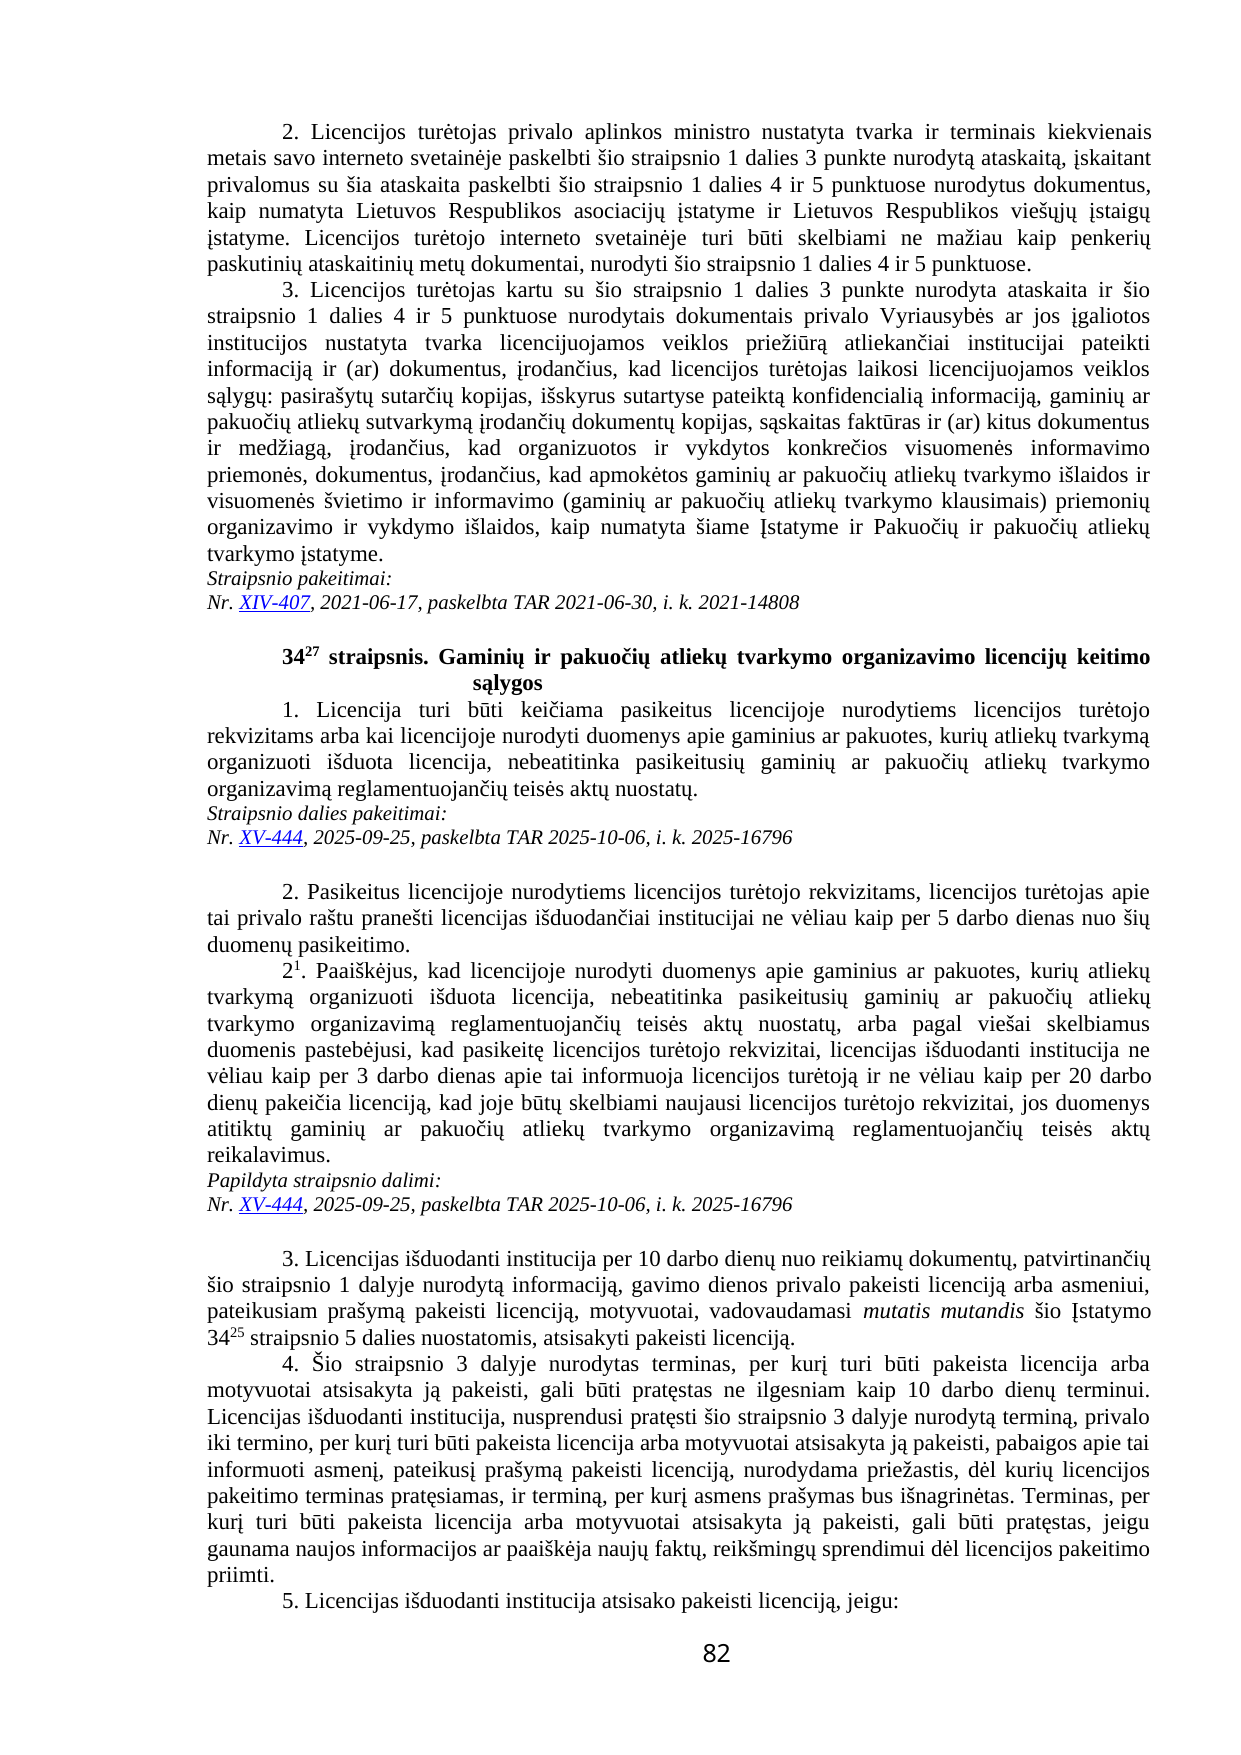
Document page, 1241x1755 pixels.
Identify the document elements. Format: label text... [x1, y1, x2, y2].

text Straipsnio dalies pakeitimai: [207, 801, 1152, 825]
text Nr. XV-444, 2025-09-25, paskelbta TAR 2025-10-06, i. k. 2025-16796 [207, 825, 1152, 849]
text 4. Šio straipsnio 3 dalyje nurodytas terminas, per kurį turi būti pakeista licencija arba motyvuotai atsisakyta ją pakeisti, gali būti pratęstas ne ilgesniam kaip 10 darbo dienų terminui. Licencijas išduodanti institucija, nusprendusi pratęsti šio straipsnio 3 dalyje nurodytą terminą, privalo iki termino, per kurį turi būti pakeista licencija arba motyvuotai atsisakyta ją pakeisti, pabaigos apie tai informuoti asmenį, pateikusį prašymą pakeisti licenciją, nurodydama priežastis, dėl kurių licencijos pakeitimo terminas pratęsiamas, ir terminą, per kurį asmens prašymas bus išnagrinėtas. Terminas, per kurį turi būti pakeista licencija arba motyvuotai atsisakyta ją pakeisti, gali būti pratęstas, jeigu gaunama naujos informacijos ar paaiškėja naujų faktų, reikšmingų sprendimui dėl licencijos pakeitimo priimti. [207, 1350, 1152, 1587]
text 2. Licencijos turėtojas privalo aplinkos ministro nustatyta tvarka ir terminais kiekvienais metais savo interneto svetainėje paskelbti šio straipsnio 1 dalies 3 punkte nurodytą ataskaitą, įskaitant privalomus su šia ataskaita paskelbti šio straipsnio 1 dalies 4 ir 5 punktuose nurodytus dokumentus, kaip numatyta Lietuvos Respublikos asociacijų įstatyme ir Lietuvos Respublikos viešųjų įstaigų įstatyme. Licencijos turėtojo interneto svetainėje turi būti skelbiami ne mažiau kaip penkerių paskutinių ataskaitinių metų dokumentai, nurodyti šio straipsnio 1 dalies 4 ir 5 punktuose. [207, 118, 1152, 276]
text 3427 straipsnis. Gaminių ir pakuočių atliekų tvarkymo organizavimo licencijų keitimo sąlygos [282, 643, 1152, 696]
text 3. Licencijos turėtojas kartu su šio straipsnio 1 dalies 3 punkte nurodyta ataskaita ir šio straipsnio 1 dalies 4 ir 5 punktuose nurodytais dokumentais privalo Vyriausybės ar jos įgaliotos institucijos nustatyta tvarka licencijuojamos veiklos priežiūrą atliekančiai institucijai pateikti informaciją ir (ar) dokumentus, įrodančius, kad licencijos turėtojas laikosi licencijuojamos veiklos sąlygų: pasirašytų sutarčių kopijas, išskyrus sutartyse pateiktą konfidencialią informaciją, gaminių ar pakuočių atliekų sutvarkymą įrodančių dokumentų kopijas, sąskaitas faktūras ir (ar) kitus dokumentus ir medžiagą, įrodančius, kad organizuotos ir vykdytos konkrečios visuomenės informavimo priemonės, dokumentus, įrodančius, kad apmokėtos gaminių ar pakuočių atliekų tvarkymo išlaidos ir visuomenės švietimo ir informavimo (gaminių ar pakuočių atliekų tvarkymo klausimais) priemonių organizavimo ir vykdymo išlaidos, kaip numatyta šiame Įstatyme ir Pakuočių ir pakuočių atliekų tvarkymo įstatyme. [207, 276, 1152, 566]
text Nr. XV-444, 2025-09-25, paskelbta TAR 2025-10-06, i. k. 2025-16796 [207, 1192, 1152, 1216]
text 3. Licencijas išduodanti institucija per 10 darbo dienų nuo reikiamų dokumentų, patvirtinančių šio straipsnio 1 dalyje nurodytą informaciją, gavimo dienos privalo pakeisti licenciją arba asmeniui, pateikusiam prašymą pakeisti licenciją, motyvuotai, vadovaudamasi mutatis mutandis šio Įstatymo 3425 straipsnio 5 dalies nuostatomis, atsisakyti pakeisti licenciją. [207, 1245, 1152, 1350]
text 21. Paaiškėjus, kad licencijoje nurodyti duomenys apie gaminius ar pakuotes, kurių atliekų tvarkymą organizuoti išduota licencija, nebeatitinka pasikeitusių gaminių ar pakuočių atliekų tvarkymo organizavimą reglamentuojančių teisės aktų nuostatų, arba pagal viešai skelbiamus duomenis pastebėjusi, kad pasikeitę licencijos turėtojo rekvizitai, licencijas išduodanti institucija ne vėliau kaip per 3 darbo dienas apie tai informuoja licencijos turėtoją ir ne vėliau kaip per 20 darbo dienų pakeičia licenciją, kad joje būtų skelbiami naujausi licencijos turėtojo rekvizitai, jos duomenys atitiktų gaminių ar pakuočių atliekų tvarkymo organizavimą reglamentuojančių teisės aktų reikalavimus. [207, 957, 1152, 1168]
text 2. Pasikeitus licencijoje nurodytiems licencijos turėtojo rekvizitams, licencijos turėtojas apie tai privalo raštu pranešti licencijas išduodančiai institucijai ne vėliau kaip per 5 darbo dienas nuo šių duomenų pasikeitimo. [207, 878, 1152, 957]
text Straipsnio pakeitimai: [207, 566, 1152, 590]
text 1. Licencija turi būti keičiama pasikeitus licencijoje nurodytiems licencijos turėtojo rekvizitams arba kai licencijoje nurodyti duomenys apie gaminius ar pakuotes, kurių atliekų tvarkymą organizuoti išduota licencija, nebeatitinka pasikeitusių gaminių ar pakuočių atliekų tvarkymo organizavimą reglamentuojančių teisės aktų nuostatų. [207, 696, 1152, 801]
text Nr. XIV-407, 2021-06-17, paskelbta TAR 2021-06-30, i. k. 2021-14808 [207, 590, 1152, 614]
text Papildyta straipsnio dalimi: [207, 1168, 1152, 1192]
text 5. Licencijas išduodanti institucija atsisako pakeisti licenciją, jeigu: [207, 1587, 1152, 1614]
